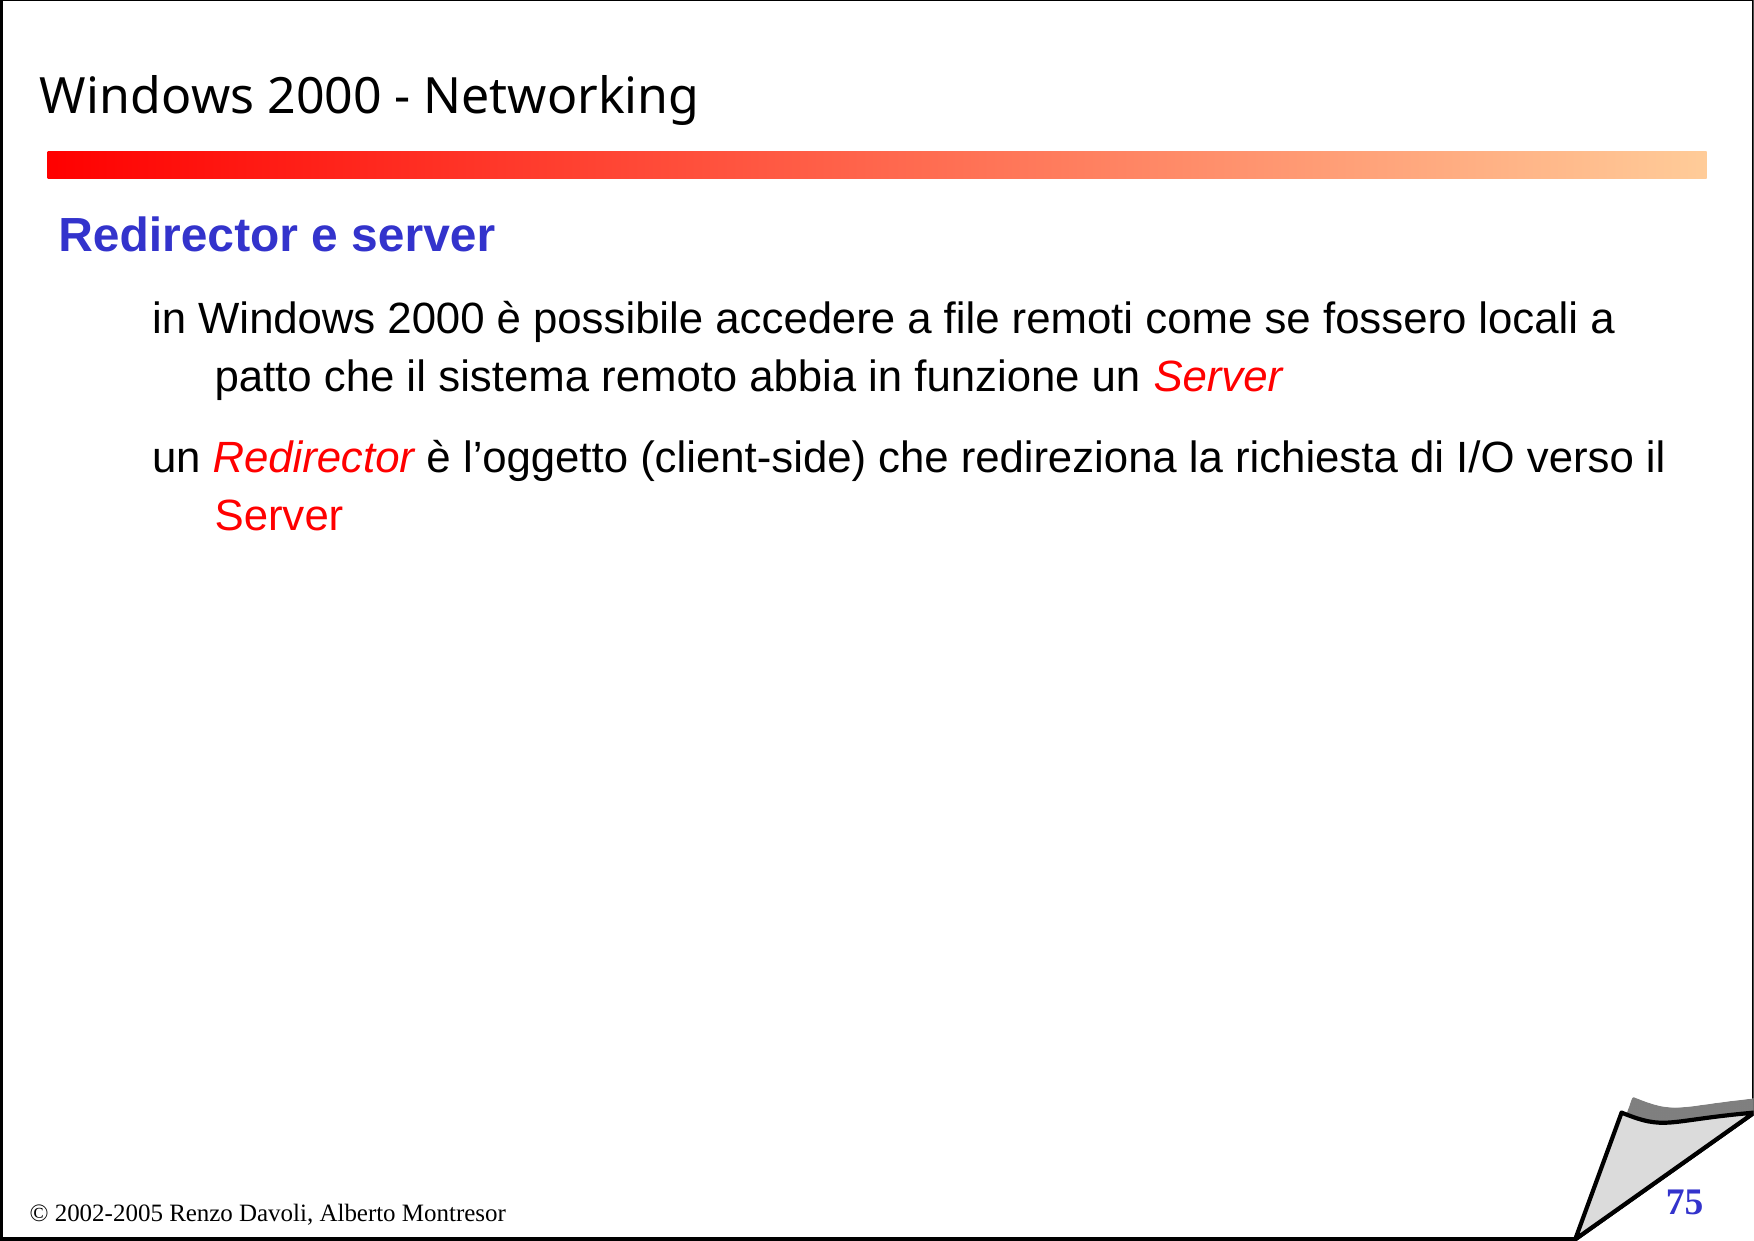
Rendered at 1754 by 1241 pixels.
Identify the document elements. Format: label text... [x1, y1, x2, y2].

list Redirector e server in Windows 2000 è possibile accedere a file remoti come se fossero locali a patto che il sistema remoto abbia in funzione un Server un Redirector è l’oggetto (client-side) che redireziona la richiesta di I/O verso il Server [58, 206, 1695, 815]
title Windows 2000 - Networking [40, 49, 1713, 144]
